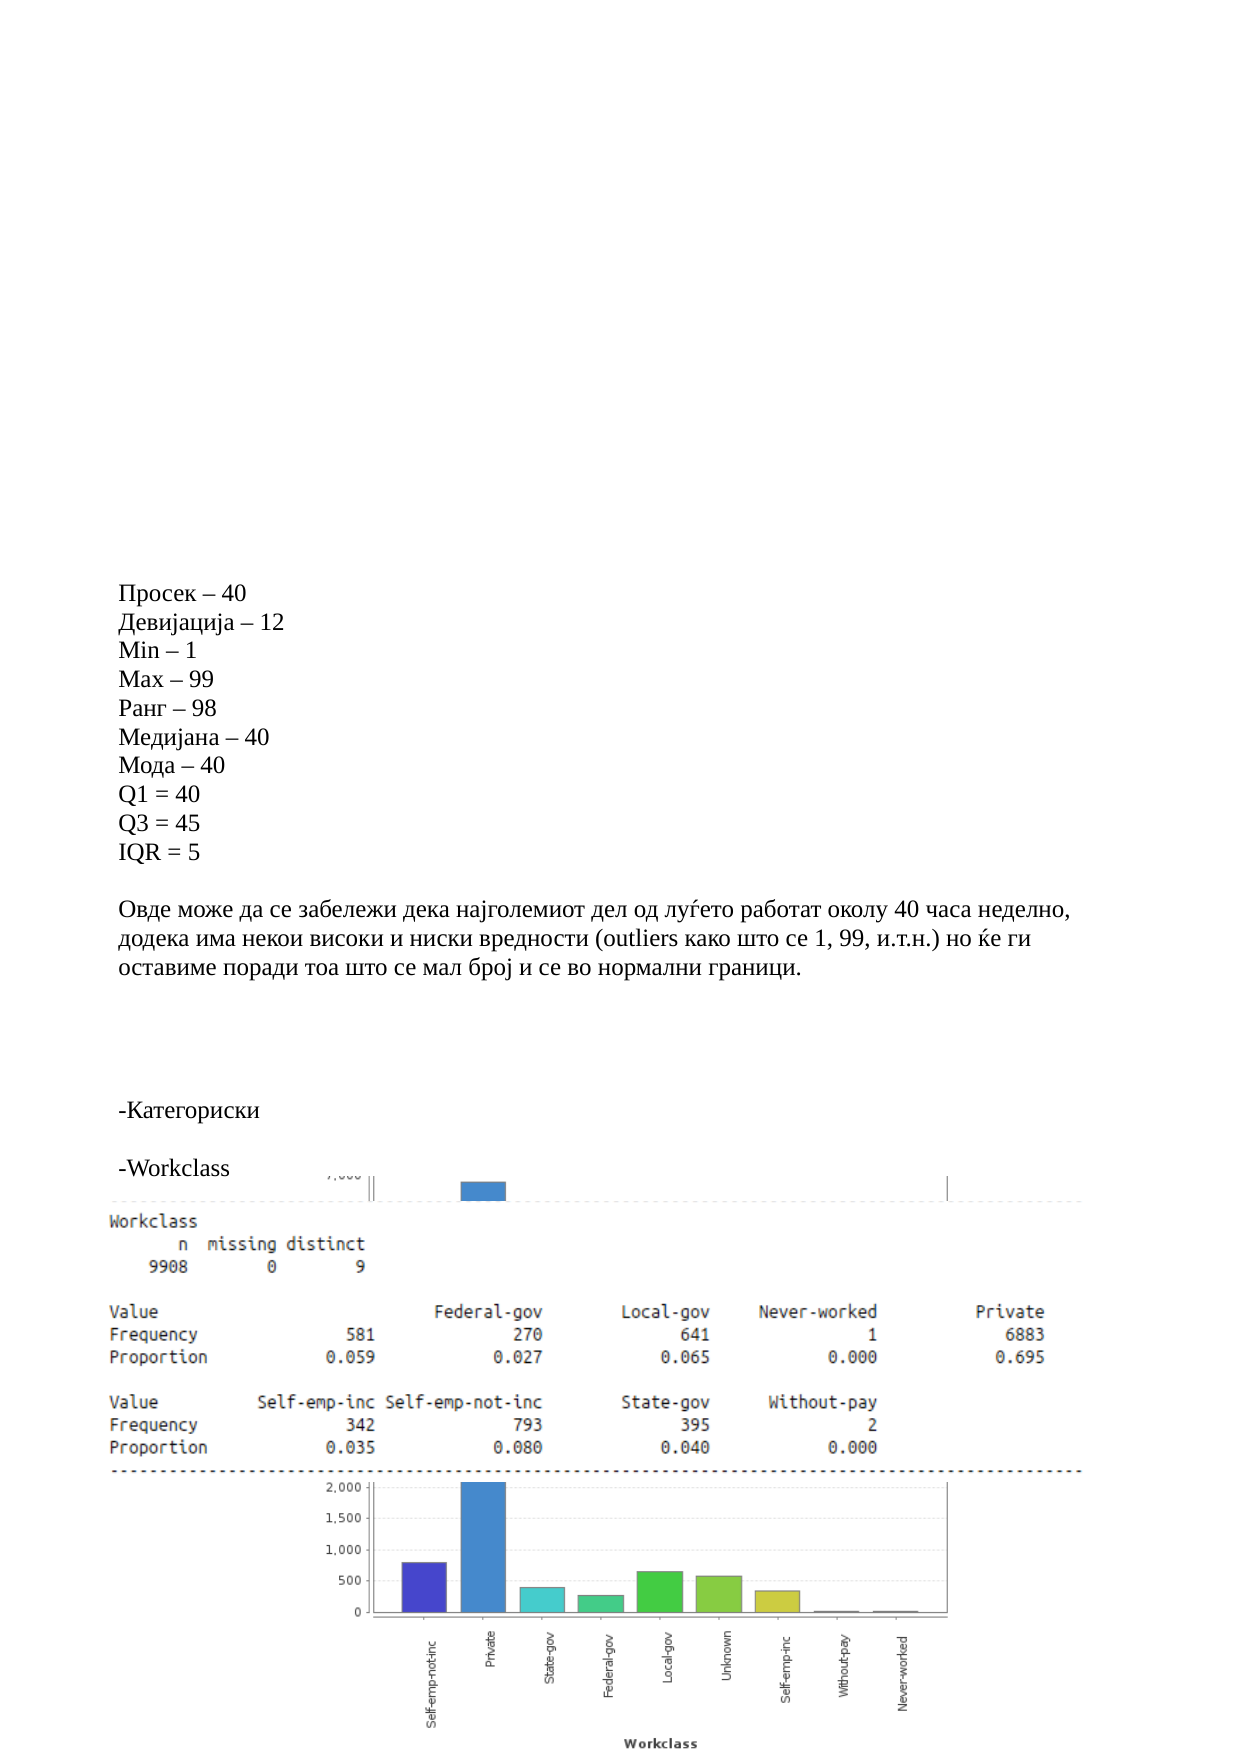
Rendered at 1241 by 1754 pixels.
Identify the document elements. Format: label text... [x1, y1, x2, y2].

text Ранг – 98 [118, 693, 1122, 722]
text Овде може да се забележи дека најголемиот дел од луѓето работат околу 40 часа неделно, додека има некои високи и ниски вредности (outliers како што се 1, 99, и.т.н.) но ќе ги оставиме поради тоа што се мал број и се во нормални граници. [118, 894, 1122, 981]
text Max – 99 [118, 664, 1122, 693]
text Мода – 40 [118, 751, 1122, 779]
text Q3 = 45 [118, 808, 1122, 837]
text -Workclass [118, 1153, 1122, 1182]
text Q1 = 40 [118, 779, 1122, 808]
text Просек – 40 Девијација – 12 Min – 1 [118, 578, 1122, 664]
text -Категориски [118, 1096, 1122, 1124]
picture [104, 1176, 1108, 1754]
text IQR = 5 [118, 837, 1122, 866]
text Медијана – 40 [118, 722, 1122, 751]
